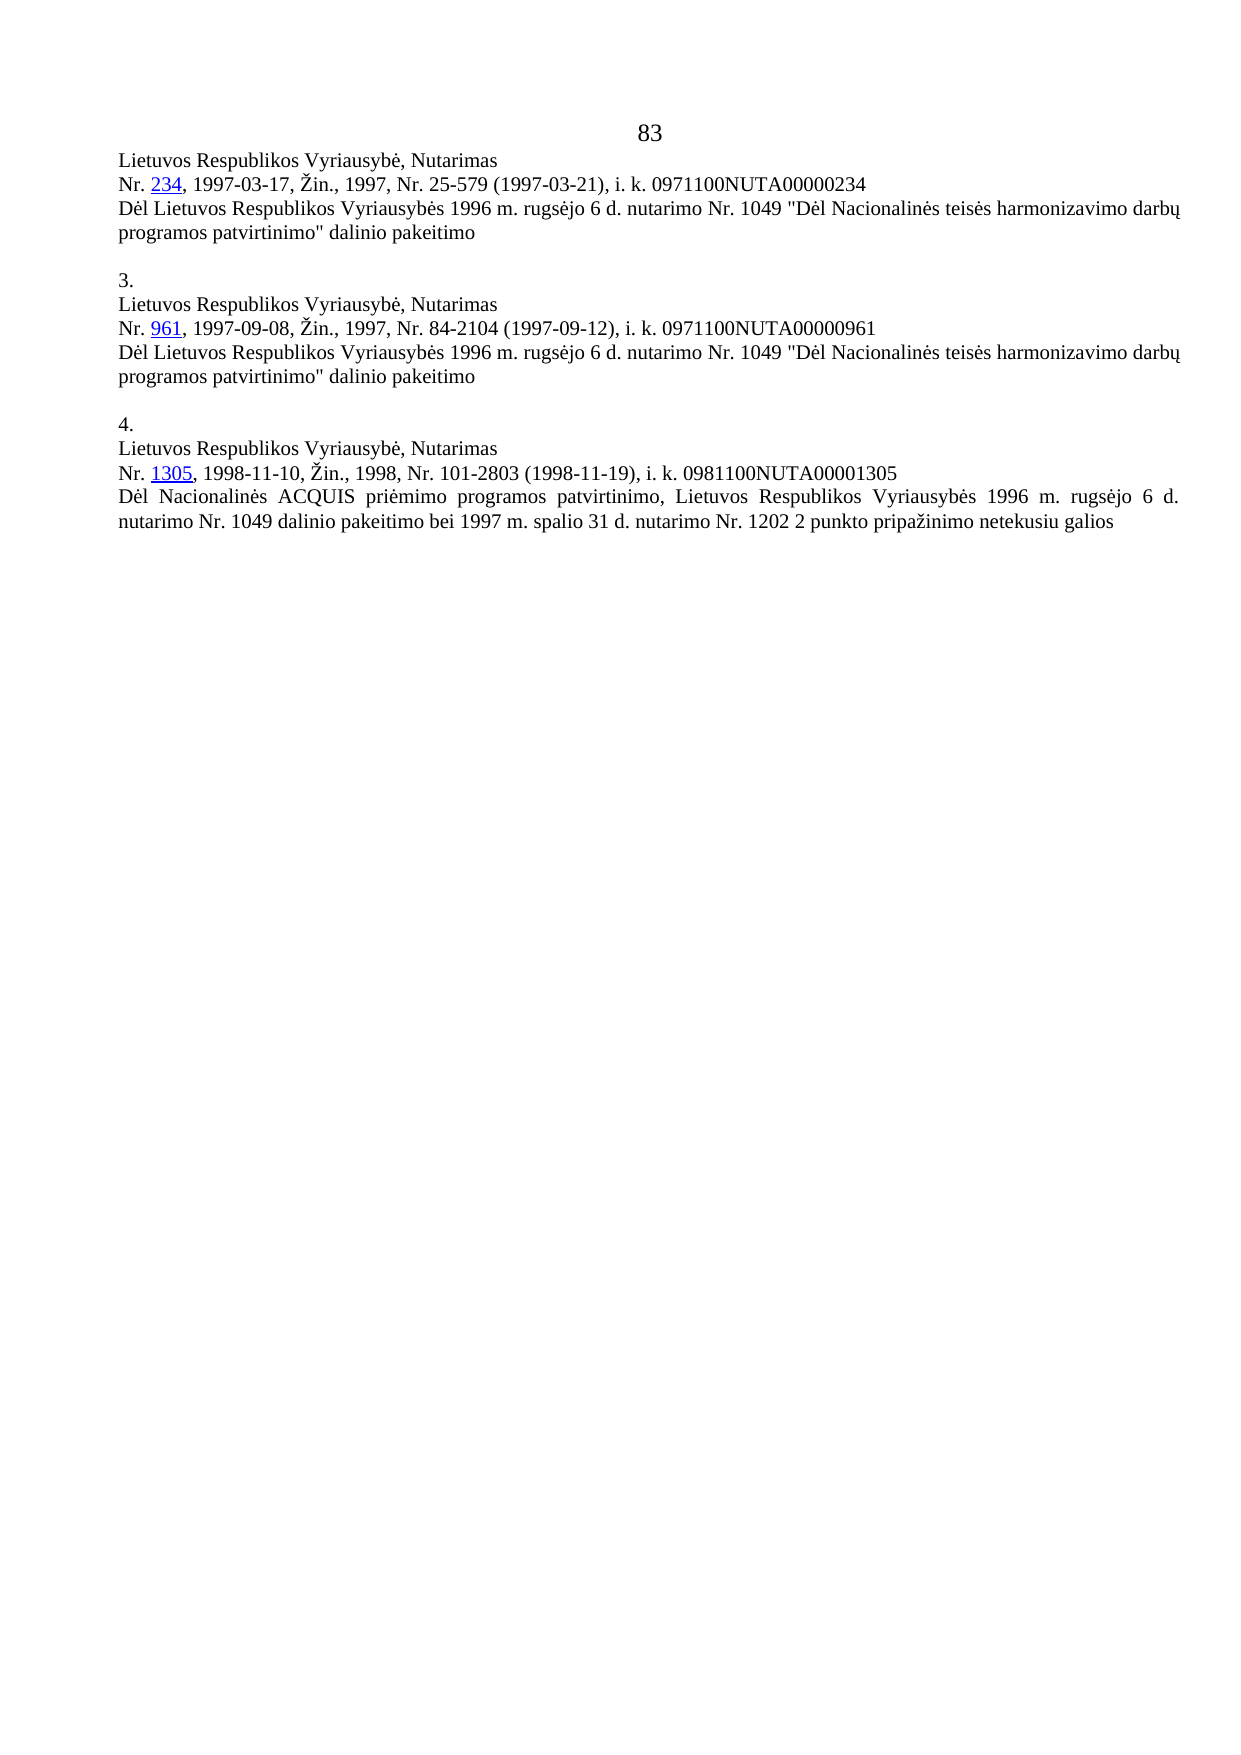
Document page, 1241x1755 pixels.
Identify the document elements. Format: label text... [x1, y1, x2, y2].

text Dėl Lietuvos Respublikos Vyriausybės 1996 m. rugsėjo 6 d. nutarimo Nr. 1049 "Dėl Nacionalinės teisės harmonizavimo darbų programos patvirtinimo" dalinio pakeitimo [118, 340, 1181, 388]
text Dėl Nacionalinės ACQUIS priėmimo programos patvirtinimo, Lietuvos Respublikos Vyriausybės 1996 m. rugsėjo 6 d. nutarimo Nr. 1049 dalinio pakeitimo bei 1997 m. spalio 31 d. nutarimo Nr. 1202 2 punkto pripažinimo netekusiu galios [118, 484, 1181, 533]
text Dėl Lietuvos Respublikos Vyriausybės 1996 m. rugsėjo 6 d. nutarimo Nr. 1049 "Dėl Nacionalinės teisės harmonizavimo darbų programos patvirtinimo" dalinio pakeitimo [118, 196, 1181, 244]
text Nr. 961, 1997-09-08, Žin., 1997, Nr. 84-2104 (1997-09-12), i. k. 0971100NUTA00000961 [118, 316, 1181, 340]
text Lietuvos Respublikos Vyriausybė, Nutarimas [118, 148, 1181, 172]
text Nr. 234, 1997-03-17, Žin., 1997, Nr. 25-579 (1997-03-21), i. k. 0971100NUTA00000234 [118, 172, 1181, 196]
text Lietuvos Respublikos Vyriausybė, Nutarimas [118, 436, 1181, 460]
text 3. [118, 268, 1181, 292]
text Lietuvos Respublikos Vyriausybė, Nutarimas [118, 292, 1181, 316]
text Nr. 1305, 1998-11-10, Žin., 1998, Nr. 101-2803 (1998-11-19), i. k. 0981100NUTA00001305 [118, 460, 1181, 484]
text 4. [118, 412, 1181, 436]
